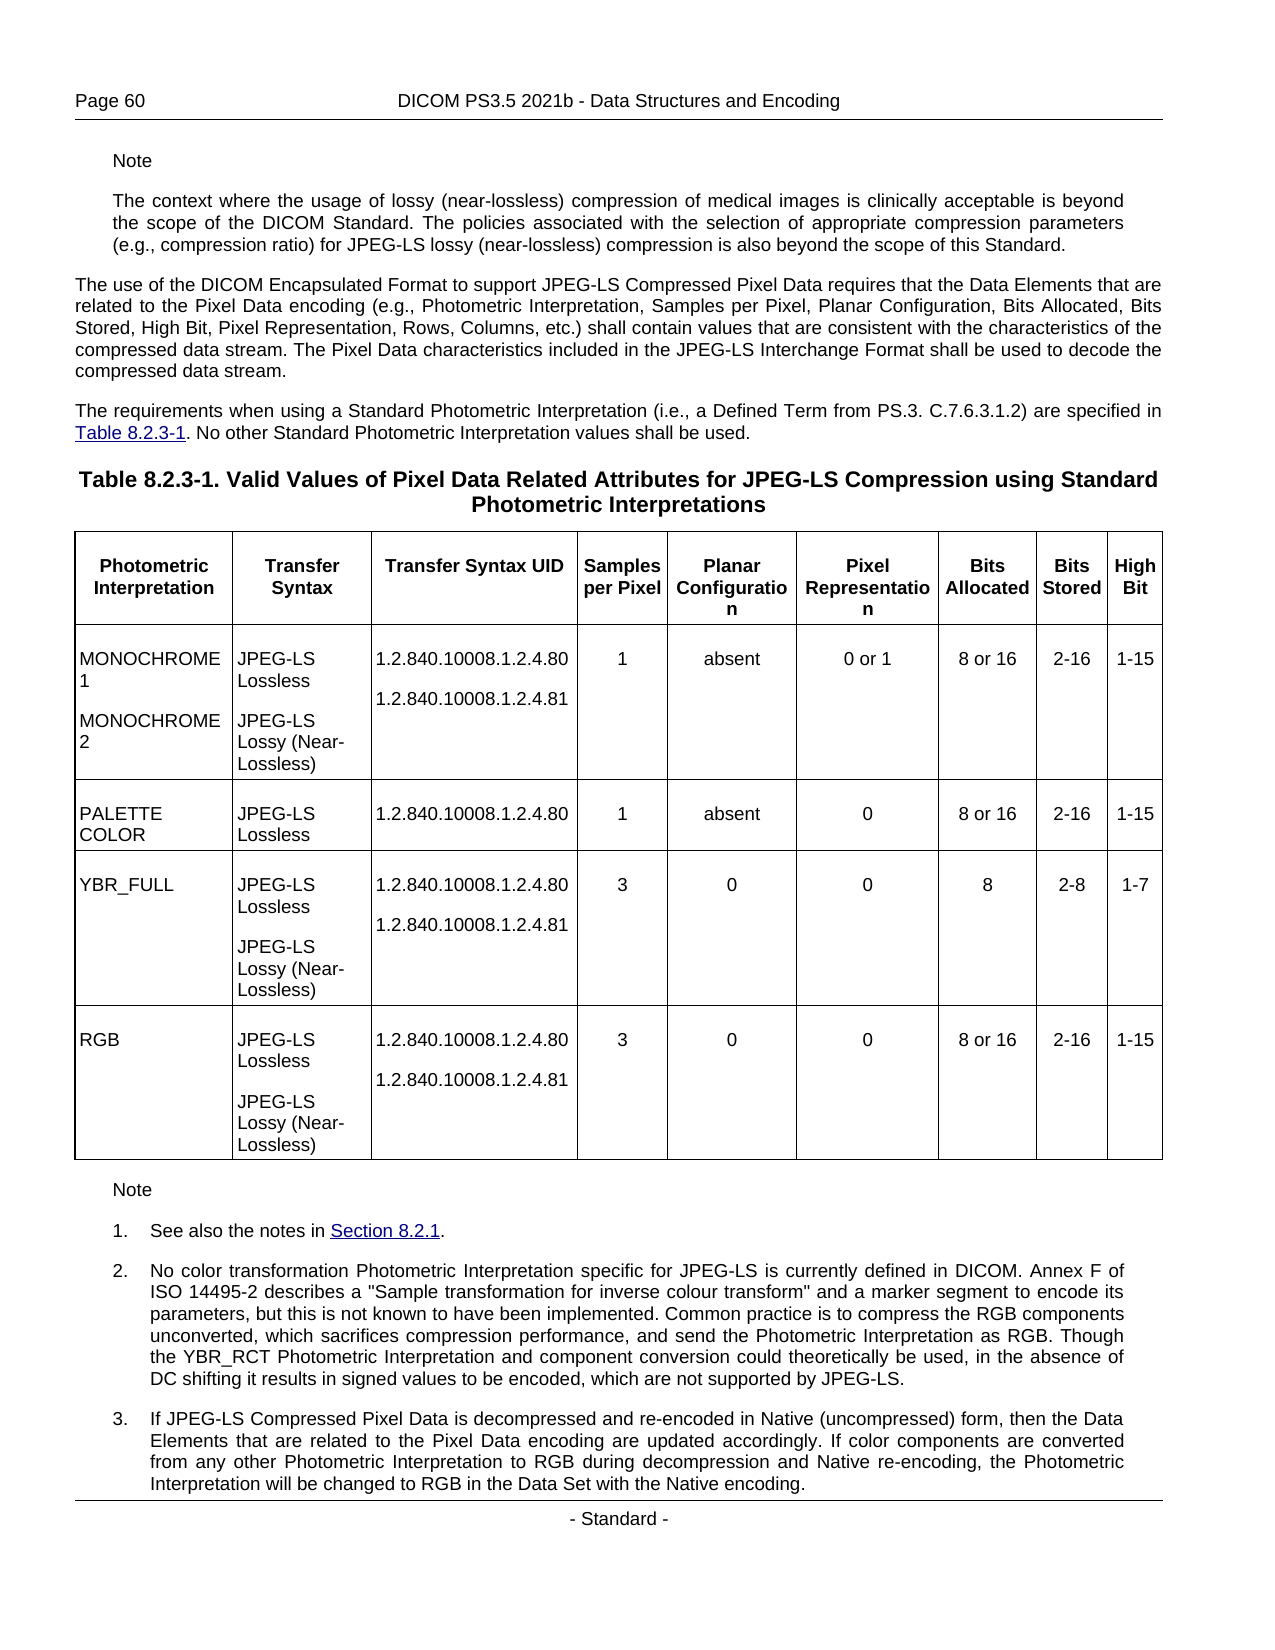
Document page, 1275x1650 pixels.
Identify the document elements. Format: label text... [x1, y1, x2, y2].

text 2. No color transformation Photometric Interpretation specific for JPEG-LS is currently defined in DICOM. Annex F of ISO 14495-2 describes a "Sample transformation for inverse colour transform" and a marker segment to encode its parameters, but this is not known to have been implemented. Common practice is to compress the RGB components unconverted, which sacrifices compression performance, and send the Photometric Interpretation as RGB. Though the YBR_RCT Photometric Interpretation and component conversion could theoretically be used, in the absence of DC shifting it results in signed values to be encoded, which are not supported by JPEG-LS. [112, 1260, 1125, 1389]
text The use of the DICOM Encapsulated Format to support JPEG-LS Compressed Pixel Data requires that the Data Elements that are related to the Pixel Data encoding (e.g., Photometric Interpretation, Samples per Pixel, Planar Configuration, Bits Allocated, Bits Stored, High Bit, Pixel Representation, Rows, Columns, etc.) shall contain values that are consistent with the characteristics of the compressed data stream. The Pixel Data characteristics included in the JPEG-LS Interchange Format shall be used to decode the compressed data stream. [75, 274, 1162, 382]
table_cell 3 [578, 851, 667, 1004]
table_cell absent [668, 780, 796, 850]
table_cell 8 or 16 [939, 1006, 1036, 1159]
table_cell 8 or 16 [939, 780, 1036, 850]
table_cell 2-16 [1037, 780, 1107, 850]
table_header Bits Allocated [939, 532, 1036, 624]
text The requirements when using a Standard Photometric Interpretation (i.e., a Defined Term from PS.3. C.7.6.3.1.2) are specified in Table 8.2.3-1. No other Standard Photometric Interpretation values shall be used. [75, 400, 1162, 443]
table_cell 0 [797, 1006, 938, 1159]
table_cell 8 or 16 [939, 625, 1036, 779]
table_cell 1 [578, 780, 667, 850]
table_cell 8 [939, 851, 1036, 1004]
table_header Photometric Interpretation [76, 532, 232, 624]
table_cell YBR_FULL [76, 851, 232, 1004]
table_header High Bit [1108, 532, 1162, 624]
table_cell MONOCHROME1 MONOCHROME2 [76, 625, 232, 779]
table_cell JPEG-LS Lossless [233, 780, 371, 850]
table_cell 1 [578, 625, 667, 779]
table_header Bits Stored [1037, 532, 1107, 624]
table_header Pixel Representation [797, 532, 938, 624]
text The context where the usage of lossy (near-lossless) compression of medical images is clinically acceptable is beyond the scope of the DICOM Standard. The policies associated with the selection of appropriate compression parameters (e.g., compression ratio) for JPEG-LS lossy (near-lossless) compression is also beyond the scope of this Standard. [112, 190, 1125, 255]
table_cell RGB [76, 1006, 232, 1159]
table_cell 1.2.840.10008.1.2.​4.​80 [372, 780, 577, 850]
table_cell 0 [668, 1006, 796, 1159]
table_cell 2-8 [1037, 851, 1107, 1004]
table_cell 1-15 [1108, 625, 1162, 779]
table_cell JPEG-LS Lossless JPEG-LS Lossy (Near-Lossless) [233, 625, 371, 779]
text Table 8.2.3-1. Valid Values of Pixel Data Related Attributes for JPEG-LS Compression using Standard Photometric Interpretations [75, 466, 1162, 518]
text 3. If JPEG-LS Compressed Pixel Data is decompressed and re-encoded in Native (uncompressed) form, then the Data Elements that are related to the Pixel Data encoding are updated accordingly. If color components are converted from any other Photometric Interpretation to RGB during decompression and Native re-encoding, the Photometric Interpretation will be changed to RGB in the Data Set with the Native encoding. [112, 1408, 1125, 1494]
table_cell 0 [797, 851, 938, 1004]
table_cell 3 [578, 1006, 667, 1159]
text Note [112, 1179, 1125, 1201]
text 1. See also the notes in Section 8.2.1. [112, 1219, 1125, 1241]
table_header Samples per Pixel [578, 532, 667, 624]
table_cell 1.2.840.10008.1.2.​4.​80 1.2.840.10008.1.2.​4.​81 [372, 851, 577, 1004]
table_cell absent [668, 625, 796, 779]
table_cell 2-16 [1037, 1006, 1107, 1159]
table_cell 1.2.840.10008.1.2.​4.​80 1.2.840.10008.1.2.​4.​81 [372, 625, 577, 779]
table_cell JPEG-LS Lossless JPEG-LS Lossy (Near-Lossless) [233, 1006, 371, 1159]
table_cell 2-16 [1037, 625, 1107, 779]
text Note [112, 150, 1125, 172]
table_cell 1-15 [1108, 780, 1162, 850]
table_cell 1-7 [1108, 851, 1162, 1004]
table_cell 1-15 [1108, 1006, 1162, 1159]
table_cell JPEG-LS Lossless JPEG-LS Lossy (Near-Lossless) [233, 851, 371, 1004]
table_header Transfer Syntax [233, 532, 371, 624]
table_cell 0 [668, 851, 796, 1004]
table_cell 0 or 1 [797, 625, 938, 779]
table_cell 0 [797, 780, 938, 850]
table_header Transfer Syntax UID [372, 532, 577, 624]
table_cell PALETTE COLOR [76, 780, 232, 850]
table_cell 1.2.840.10008.1.2.​4.​80 1.2.840.10008.1.2.​4.​81 [372, 1006, 577, 1159]
table_header Planar Configuration [668, 532, 796, 624]
